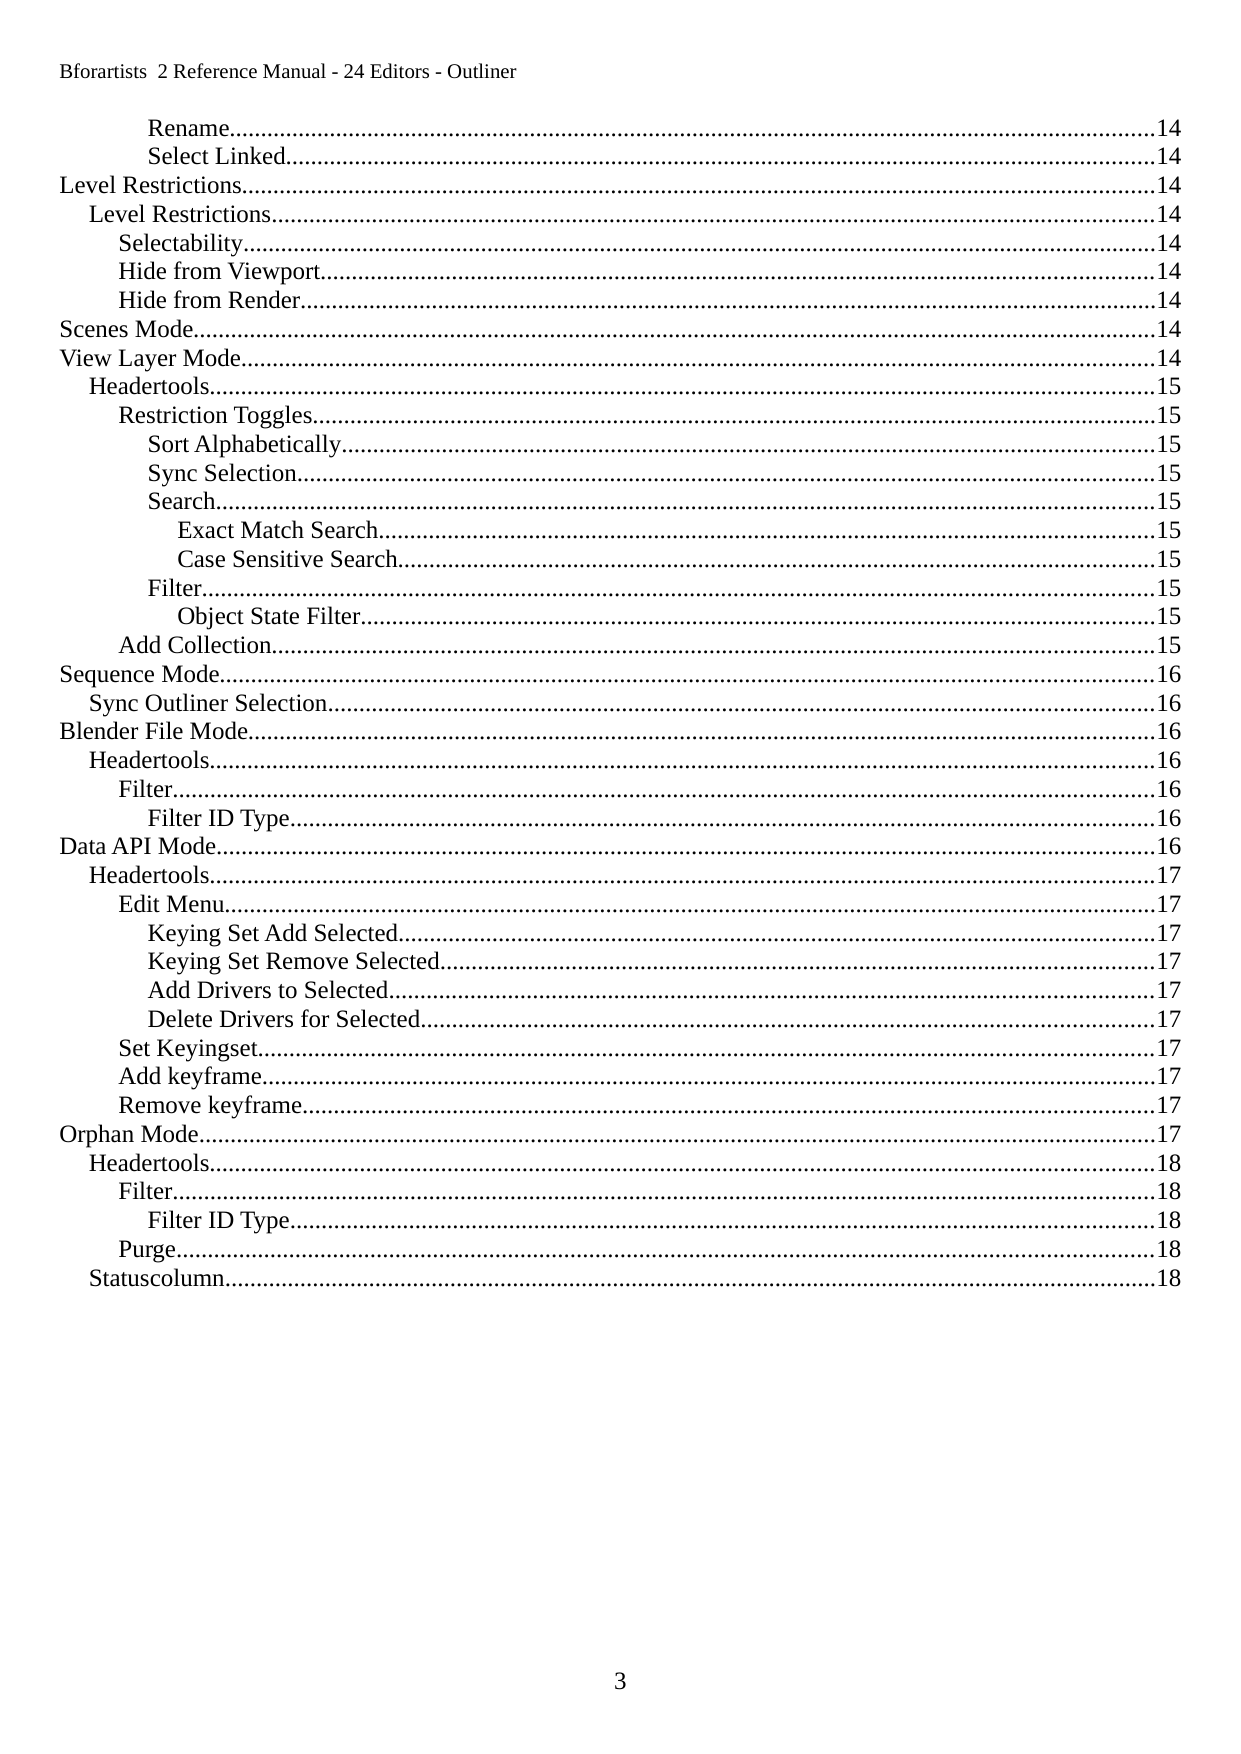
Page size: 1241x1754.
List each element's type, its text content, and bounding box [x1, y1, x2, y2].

text Orphan Mode 17 [59, 1119, 1181, 1148]
text Sync Outliner Selection 16 [88, 688, 1181, 716]
text Set Keyingset 17 [118, 1033, 1181, 1061]
text Data API Mode 16 [59, 831, 1181, 860]
text Add Collection 15 [118, 630, 1181, 659]
text Filter 15 [147, 573, 1181, 601]
text Scenes Mode 14 [59, 314, 1181, 343]
text Level Restrictions 14 [88, 199, 1181, 228]
text Select Linked 14 [147, 141, 1181, 170]
text Add keyframe 17 [118, 1061, 1181, 1090]
text Keying Set Remove Selected 17 [147, 946, 1181, 975]
text Selectability 14 [118, 228, 1181, 256]
text Exact Match Search 15 [177, 515, 1181, 544]
text Sequence Mode 16 [59, 659, 1181, 688]
text Purge 18 [118, 1234, 1181, 1263]
text Blender File Mode 16 [59, 716, 1181, 745]
text Filter ID Type 18 [147, 1205, 1181, 1234]
text Headertools 16 [88, 745, 1181, 774]
text Headertools 18 [88, 1148, 1181, 1176]
text Hide from Render 14 [118, 285, 1181, 314]
text Search 15 [147, 486, 1181, 515]
text View Layer Mode 14 [59, 343, 1181, 371]
text Restriction Toggles 15 [118, 400, 1181, 429]
text Rename 14 [147, 113, 1181, 141]
text Delete Drivers for Selected 17 [147, 1004, 1181, 1033]
text Hide from Viewport 14 [118, 256, 1181, 285]
text Keying Set Add Selected 17 [147, 918, 1181, 946]
text Level Restrictions 14 [59, 170, 1181, 199]
text Object State Filter 15 [177, 601, 1181, 630]
text Headertools 17 [88, 860, 1181, 889]
text Remove keyframe 17 [118, 1090, 1181, 1119]
text Filter ID Type 16 [147, 803, 1181, 831]
text Sync Selection 15 [147, 458, 1181, 486]
text Filter 16 [118, 774, 1181, 803]
text Statuscolumn 18 [88, 1263, 1181, 1291]
text Add Drivers to Selected 17 [147, 975, 1181, 1004]
text Edit Menu 17 [118, 889, 1181, 918]
text Case Sensitive Search 15 [177, 544, 1181, 573]
text Filter 18 [118, 1176, 1181, 1205]
text Sort Alphabetically 15 [147, 429, 1181, 458]
text Headertools 15 [88, 371, 1181, 400]
